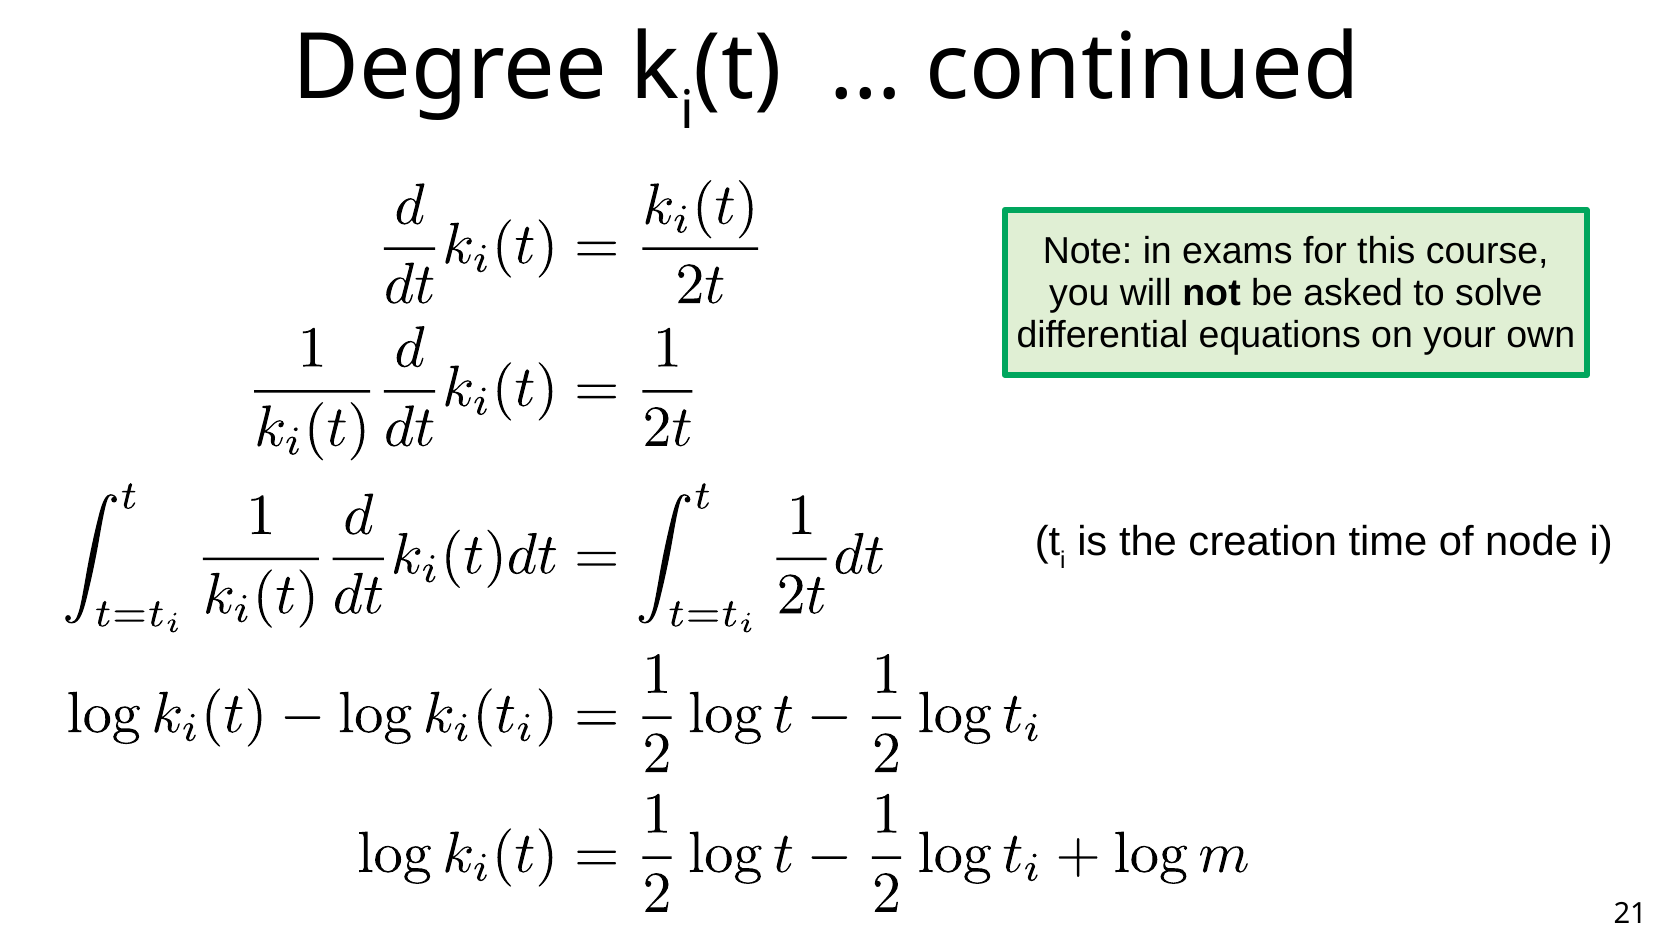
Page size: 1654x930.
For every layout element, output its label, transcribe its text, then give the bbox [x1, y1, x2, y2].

text_box [61, 180, 1250, 912]
title Degree ki(t) … continued [82, 9, 1571, 136]
text_box Note: in exams for this course, you will not be asked to solve differential equations on your own [1005, 209, 1587, 376]
text_box (ti is the creation time of node i) [1020, 510, 1636, 614]
